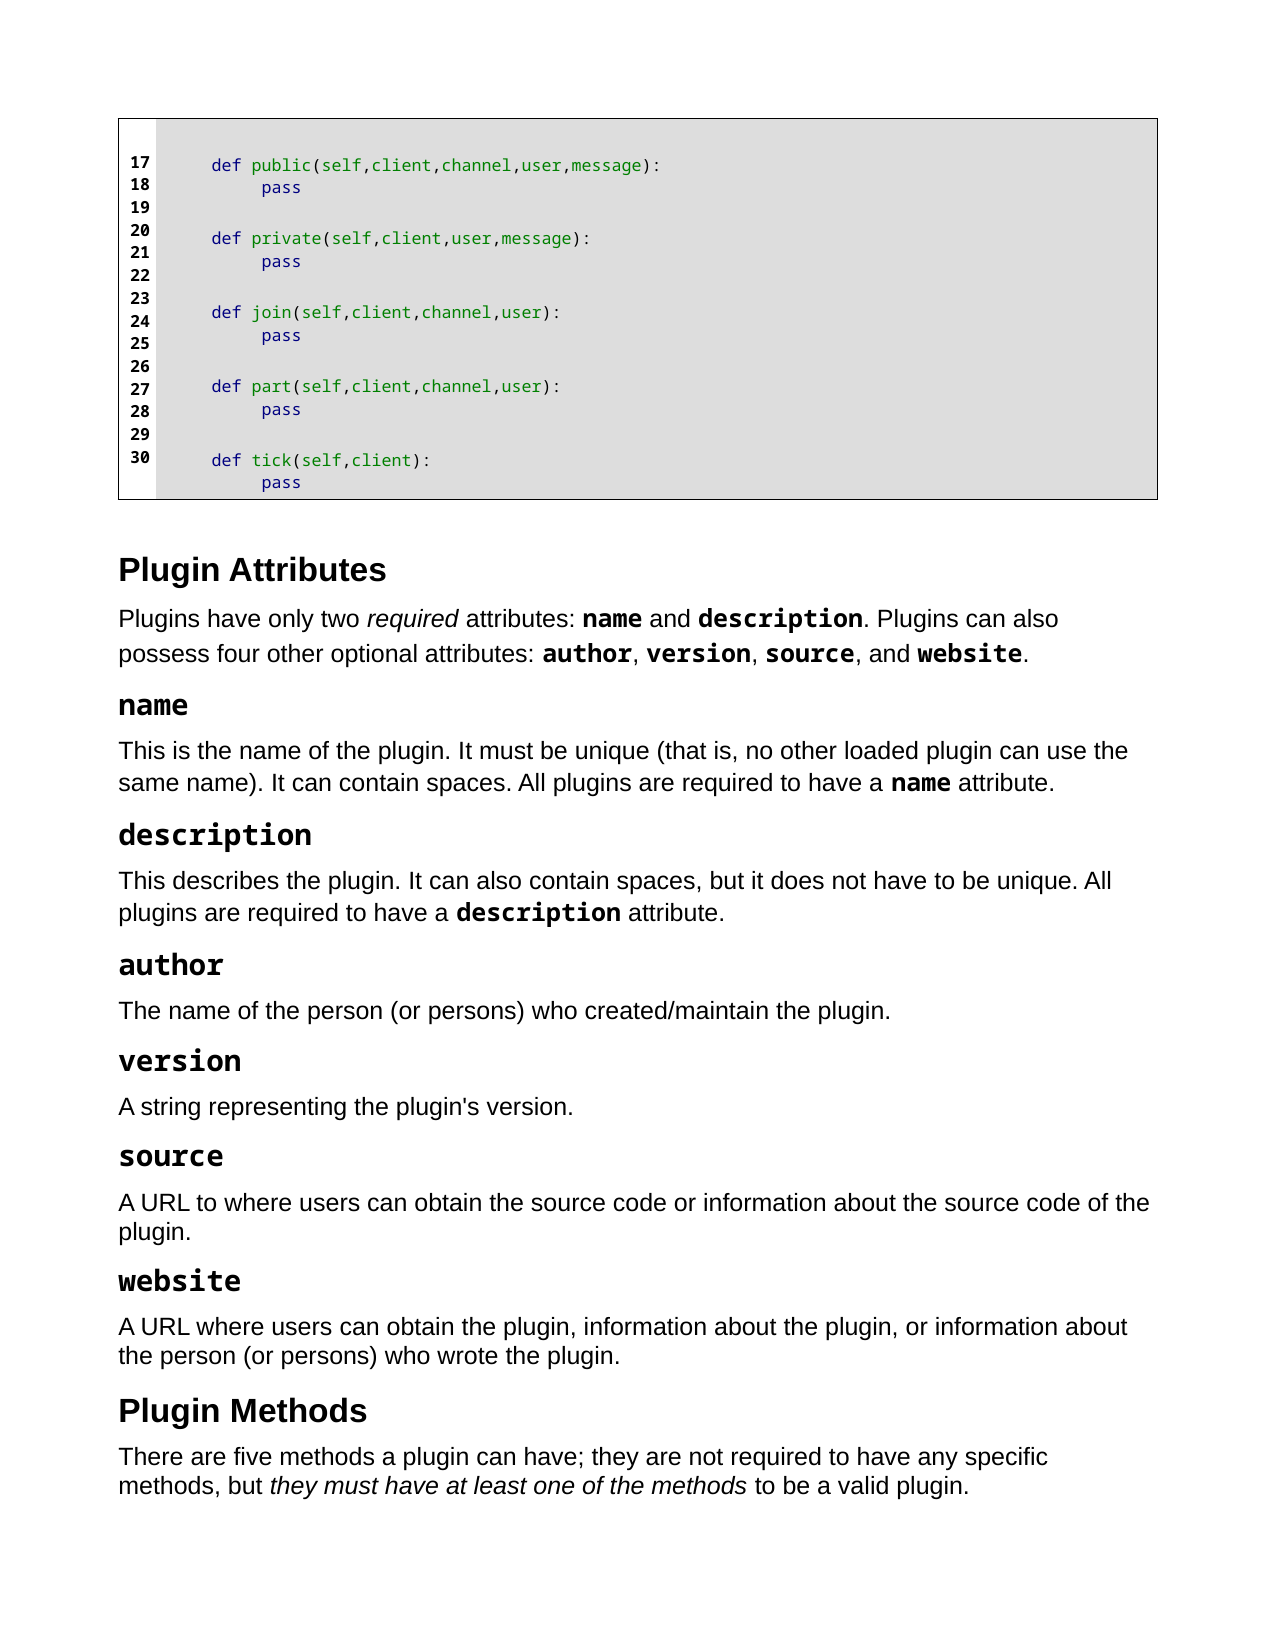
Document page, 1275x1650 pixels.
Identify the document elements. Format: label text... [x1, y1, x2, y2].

subtitle website [118, 1260, 1157, 1300]
text A string representing the plugin's version. [118, 1092, 1157, 1121]
text A URL to where users can obtain the source code or information about the source code of the plugin. [118, 1188, 1157, 1245]
subtitle source [118, 1135, 1157, 1175]
text This describes the plugin. It can also contain spaces, but it does not have to be unique. All plugins are required to have a description attribute. [118, 866, 1157, 929]
subtitle Plugin Methods [118, 1391, 1157, 1429]
subtitle author [118, 944, 1157, 984]
subtitle description [118, 814, 1157, 854]
subtitle Plugin Attributes [118, 550, 1157, 589]
subtitle name [118, 684, 1157, 724]
text This is the name of the plugin. It must be unique (that is, no other loaded plugin can use the same name). It can contain spaces. All plugins are required to have a name attribute. [118, 736, 1157, 799]
text Plugins have only two required attributes: name and description. Plugins can also possess four other optional attributes: author, version, source, and website. [118, 601, 1157, 669]
text A URL where users can obtain the plugin, information about the plugin, or information about the person (or persons) who wrote the plugin. [118, 1312, 1157, 1370]
table_header 17 18 19 20 21 22 23 24 25 26 27 28 29 30 [119, 119, 156, 499]
table_header def public(self,client,channel,user,message): pass def private(self,client,user,message): pass def join(self,client,channel,user): pass def part(self,client,channel,user): pass def tick(self,client): pass [156, 119, 1157, 499]
text The name of the person (or persons) who created/maintain the plugin. [118, 996, 1157, 1025]
subtitle version [118, 1039, 1157, 1079]
text There are five methods a plugin can have; they are not required to have any specific methods, but they must have at least one of the methods to be a valid plugin. [118, 1442, 1157, 1499]
